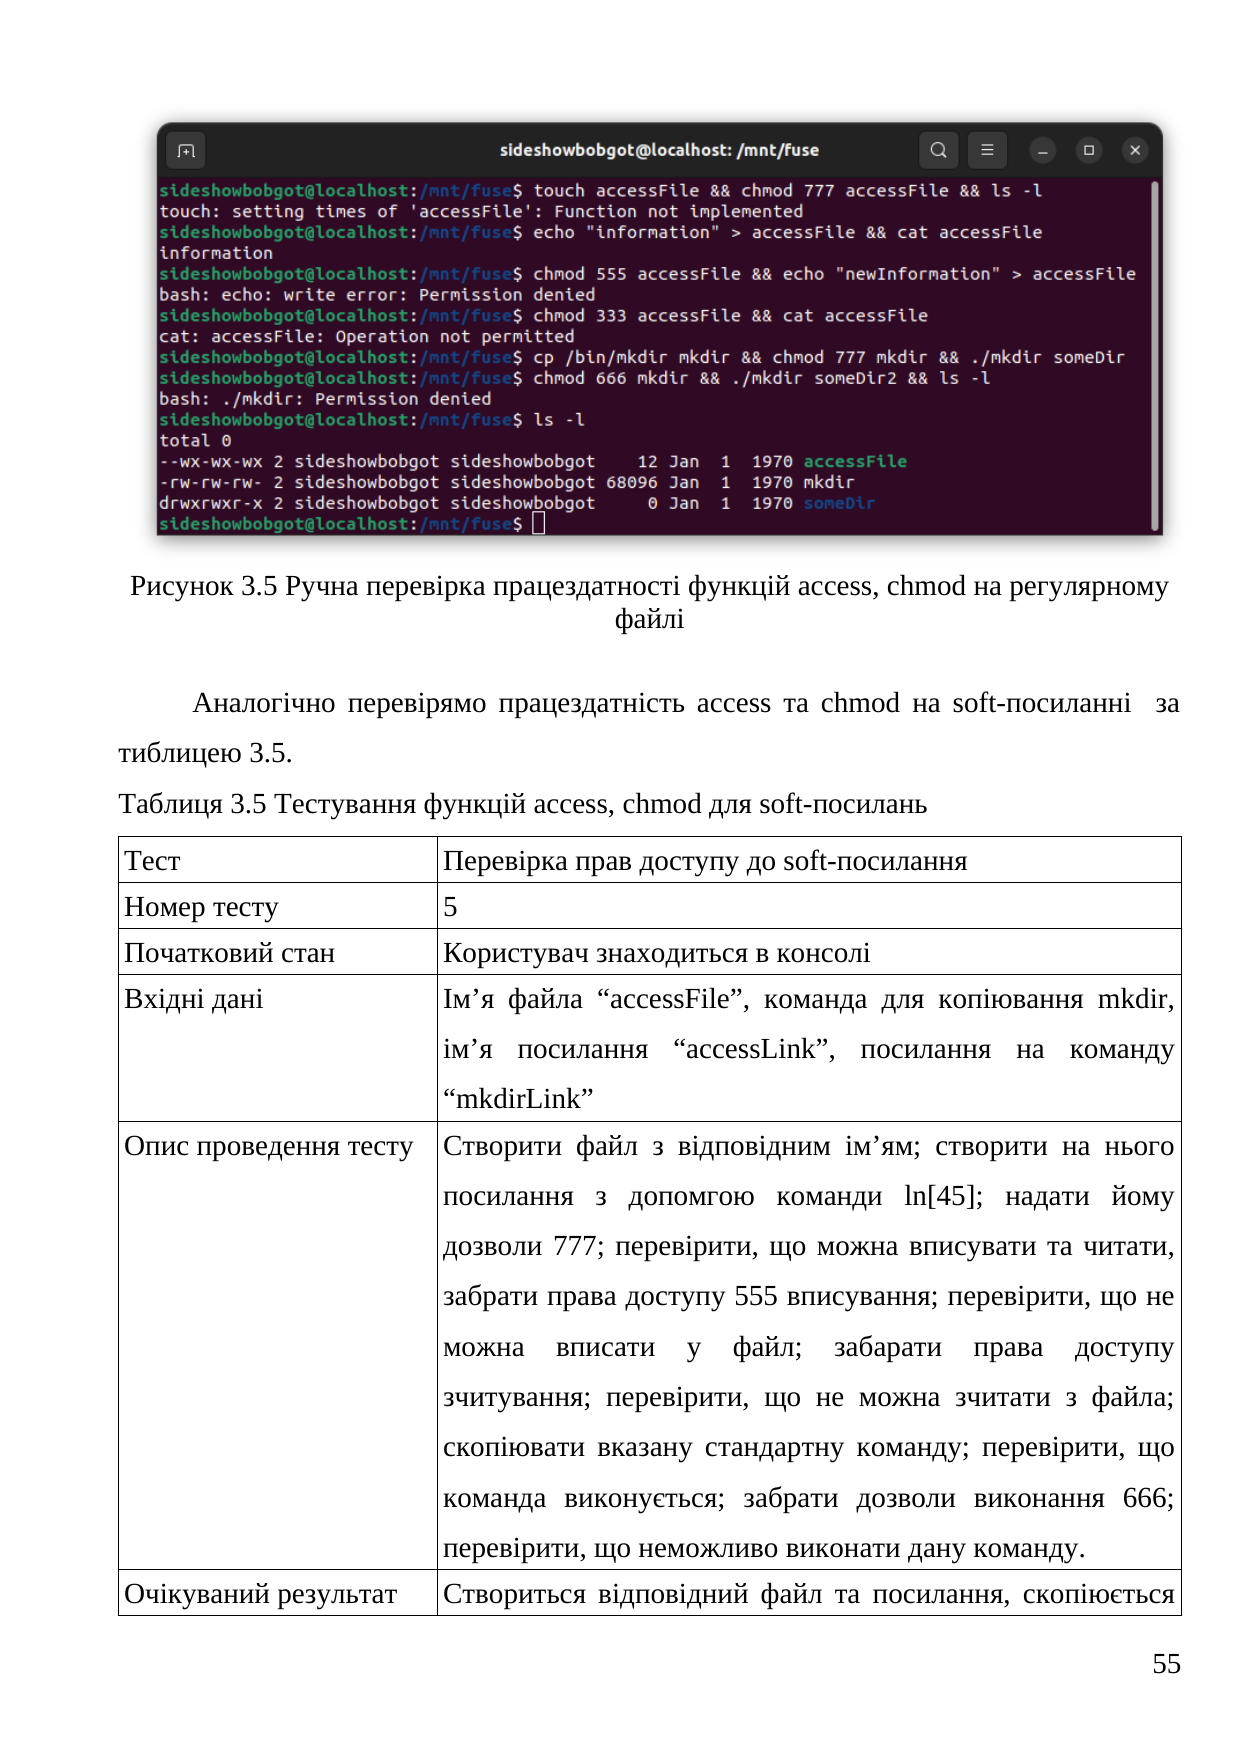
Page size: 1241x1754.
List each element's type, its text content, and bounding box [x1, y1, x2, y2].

table_cell Початковий стан [119, 929, 437, 974]
table_cell Очікуваний результат [119, 1570, 437, 1615]
table_header Тест [119, 837, 437, 882]
text Аналогічно перевірямо працездатність access та chmod на soft-посиланні за тиблицею 3.5. [118, 685, 1181, 769]
table_header Перевірка прав доступу до soft-посилання [438, 837, 1181, 882]
table_cell Опис проведення тесту [119, 1122, 437, 1569]
table_cell Користувач знаходиться в консолі [438, 929, 1181, 974]
table_cell Cтворити файл з відповідним ім’ям; створити на нього посилання з допомгою команди ln[45]; надати йому дозволи 777; перевірити, що можна вписувати та читати, забрати права доступу 555 вписування; перевірити, що не можна вписати у файл; забарати права доступу зчитування; перевірити, що не можна зчитати з файла; скопіювати вказану стандартну команду; перевірити, що команда виконується; забрати дозволи виконання 666; перевірити, що неможливо виконати дану команду. [438, 1122, 1181, 1569]
picture [128, 98, 1192, 568]
table_cell Вхідні дані [119, 975, 437, 1121]
table_cell Створиться відповідний файл та посилання, скопіюється [438, 1570, 1181, 1615]
table_cell 5 [438, 883, 1181, 928]
list Ручна перевірка працездатності функцій access, chmod на регулярному файлі [118, 89, 1181, 635]
table_cell Номер тесту [119, 883, 437, 928]
table_cell Ім’я файла “accessFile”, команда для копіювання mkdir, ім’я посилання “accessLink”, посилання на команду “mkdirLink” [438, 975, 1181, 1121]
list Тестування функцій access, chmod для soft-посилань [118, 786, 1181, 819]
